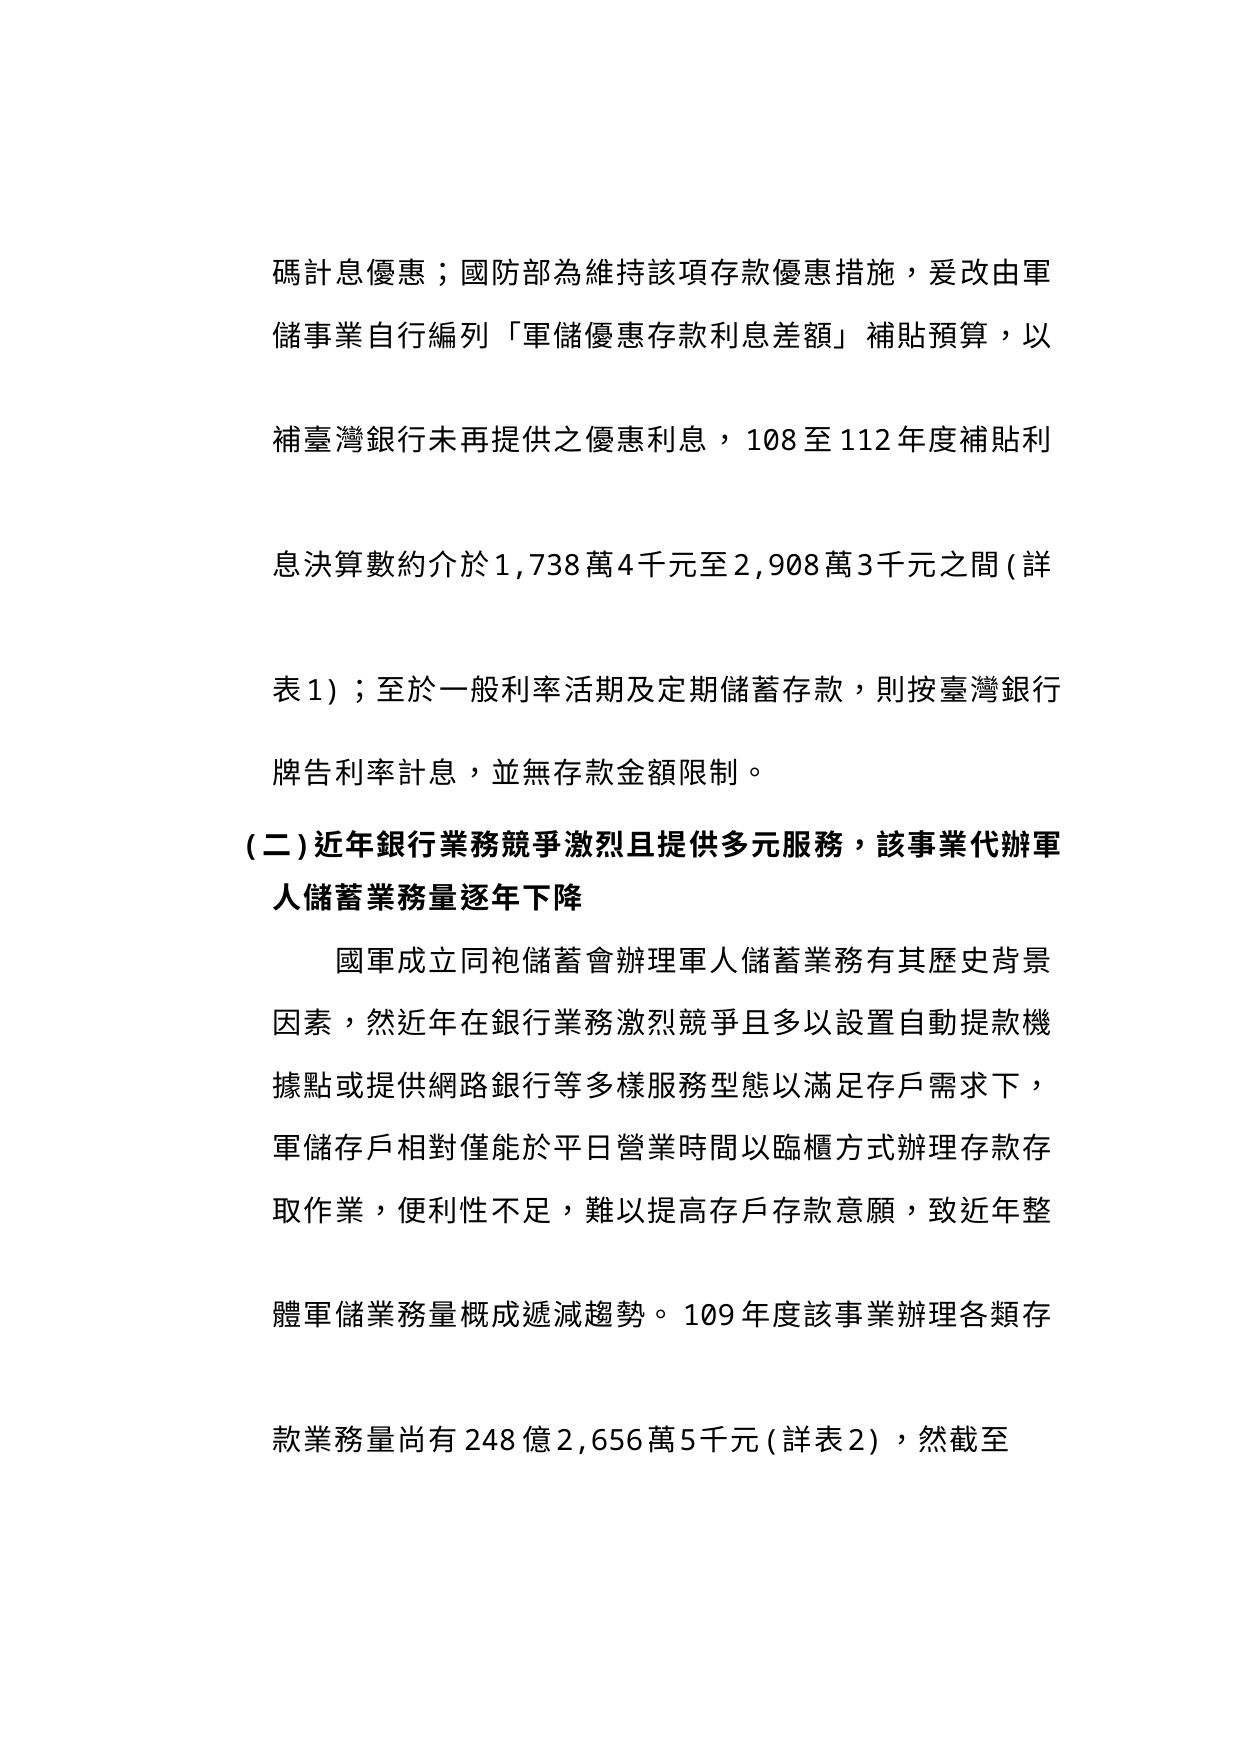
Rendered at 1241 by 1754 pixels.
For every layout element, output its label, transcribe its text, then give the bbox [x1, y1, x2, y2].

text 碼計息優惠；國防部為維持該項存款優惠措施，爰改由軍儲事業自行編列「軍儲優惠存款利息差額」補貼預算，以補臺灣銀行未再提供之優惠利息，108至112年度補貼利息決算數約介於1,738萬4千元至2,908萬3千元之間(詳表1)；至於一般利率活期及定期儲蓄存款，則按臺灣銀行牌告利率計息，並無存款金額限制。 [266, 229, 1063, 792]
text 國軍成立同袍儲蓄會辦理軍人儲蓄業務有其歷史背景因素，然近年在銀行業務激烈競爭且多以設置自動提款機據點或提供網路銀行等多樣服務型態以滿足存戶需求下，軍儲存戶相對僅能於平日營業時間以臨櫃方式辦理存款存取作業，便利性不足，難以提高存戶存款意願，致近年整體軍儲業務量概成遞減趨勢。109年度該事業辦理各類存款業務量尚有248億2,656萬5千元(詳表2)，然截至 [266, 917, 1063, 1479]
text (二)近年銀行業務競爭激烈且提供多元服務，該事業代辦軍人儲蓄業務量逐年下降 [236, 792, 1063, 917]
